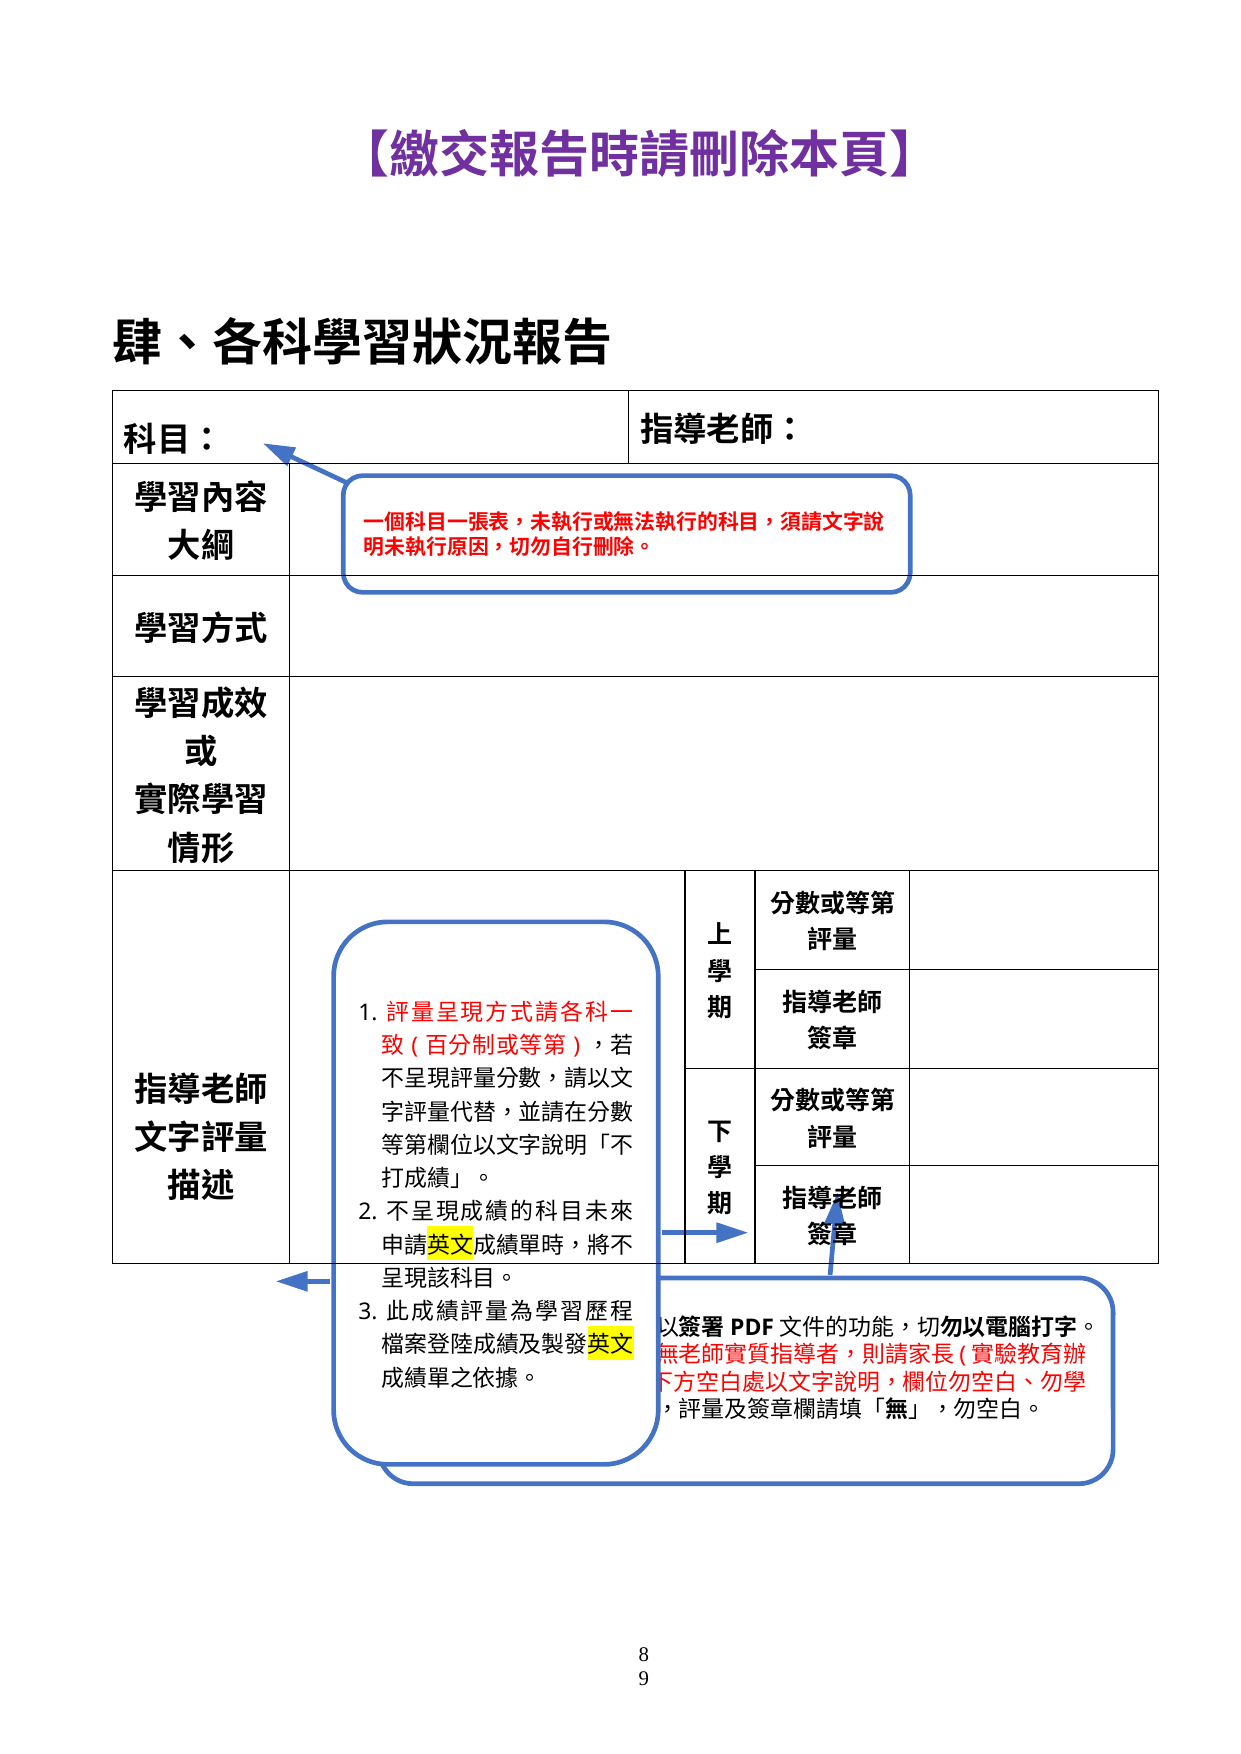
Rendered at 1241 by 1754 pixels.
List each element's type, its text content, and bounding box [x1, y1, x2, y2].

text 【繳交報告時請刪除本頁】 [112, 78, 1167, 203]
table_cell 指導老師 文字評量描述 [113, 871, 289, 1263]
table_cell [910, 871, 1158, 969]
table_cell [290, 576, 1158, 676]
table_cell 下學期 [686, 1069, 754, 1263]
text 肆、各科學習狀況報告 [112, 265, 1167, 390]
table_cell 指導老師 簽章 [756, 970, 909, 1068]
table_cell [910, 970, 1158, 1068]
table_cell 上學期 [686, 871, 754, 1068]
table_cell 指導老師 簽章 [756, 1166, 909, 1263]
table_cell [290, 464, 343, 575]
table_cell 學習內容大綱 [113, 464, 289, 575]
table_cell 學習方式 [113, 576, 289, 676]
table_cell [910, 1166, 1158, 1263]
table_cell 分數或等第評量 [756, 871, 909, 969]
table_cell 分數或等第評量 [756, 1069, 909, 1165]
table_cell [910, 1069, 1158, 1165]
table_cell [290, 677, 1158, 869]
table_cell [290, 871, 684, 1263]
table_header 指導老師： [629, 391, 1158, 462]
table_cell [661, 1231, 684, 1263]
table_cell [315, 464, 1158, 575]
table_header 科目： [113, 391, 628, 462]
table_cell 學習成效或 實際學習情形 [113, 677, 289, 869]
